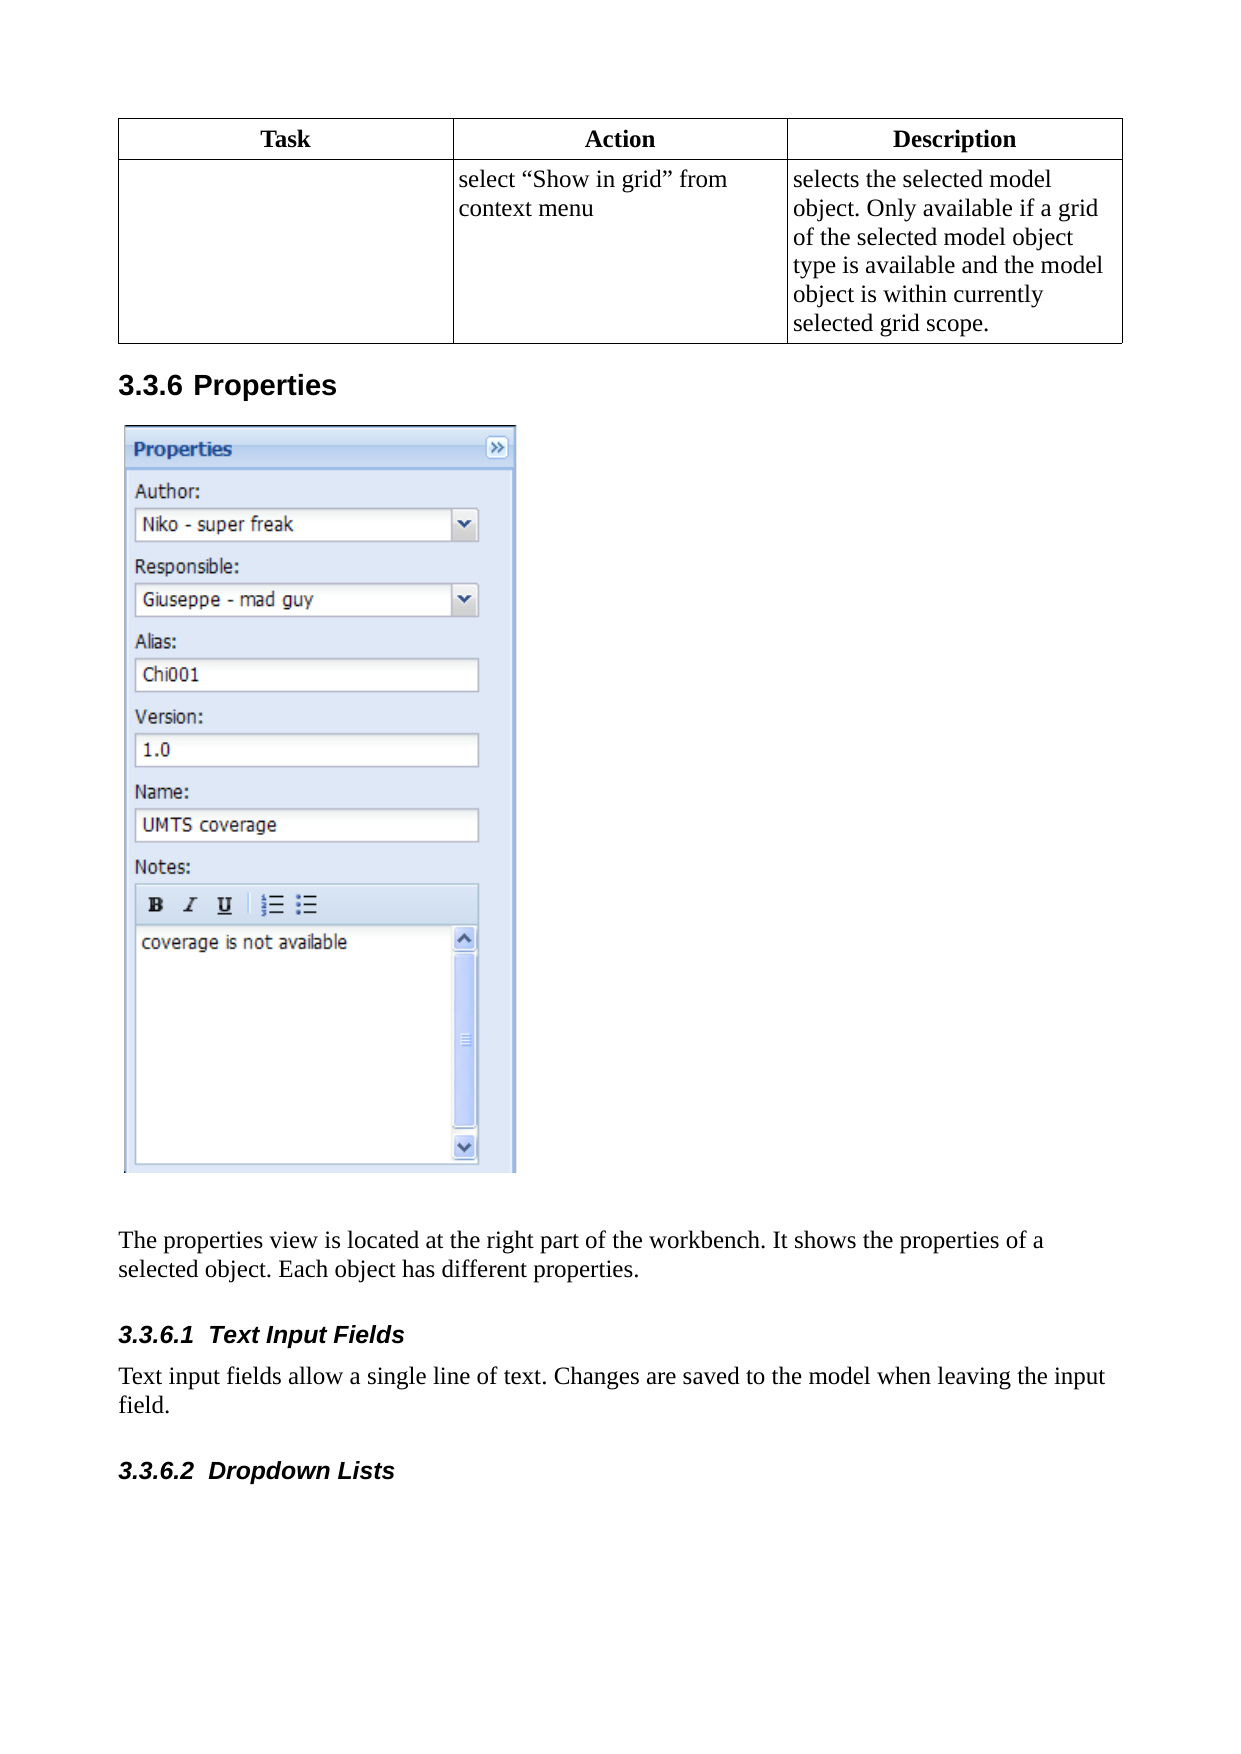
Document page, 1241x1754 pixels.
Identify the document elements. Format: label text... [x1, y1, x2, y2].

subtitle Dropdown Lists [118, 1456, 1122, 1485]
table_header Action [454, 119, 787, 158]
picture [124, 425, 517, 1173]
table_cell [119, 160, 453, 342]
text Text input fields allow a single line of text. Changes are saved to the model when leaving the input field. [118, 1361, 1122, 1419]
table_cell select “Show in grid” from context menu [454, 160, 787, 342]
subtitle Properties [118, 368, 1122, 401]
text The properties view is located at the right part of the workbench. It shows the properties of a selected object. Each object has different properties. [118, 1225, 1122, 1283]
table_cell selects the selected model object. Only available if a grid of the selected model object type is available and the model object is within currently selected grid scope. [788, 160, 1122, 342]
table_header Description [788, 119, 1122, 158]
subtitle Text Input Fields [118, 1320, 1122, 1349]
table_header Task [119, 119, 453, 158]
